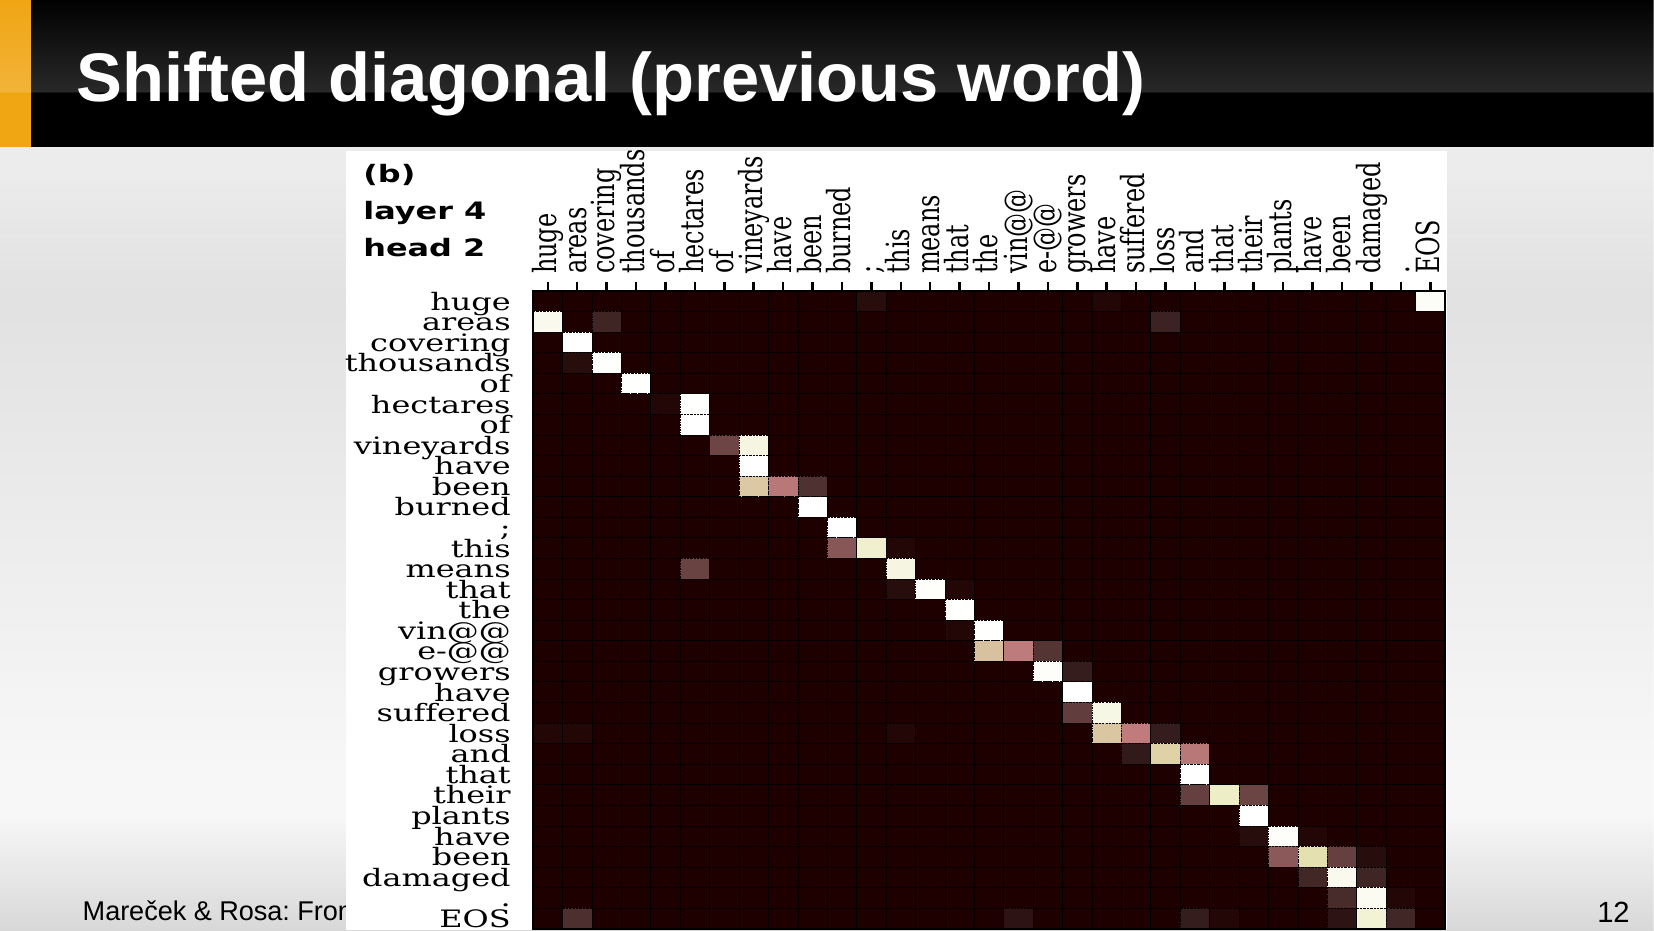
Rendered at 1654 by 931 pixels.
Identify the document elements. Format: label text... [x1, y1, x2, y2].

title Shifted diagonal (previous word) [76, 0, 1625, 156]
picture [0, 0, 1654, 931]
